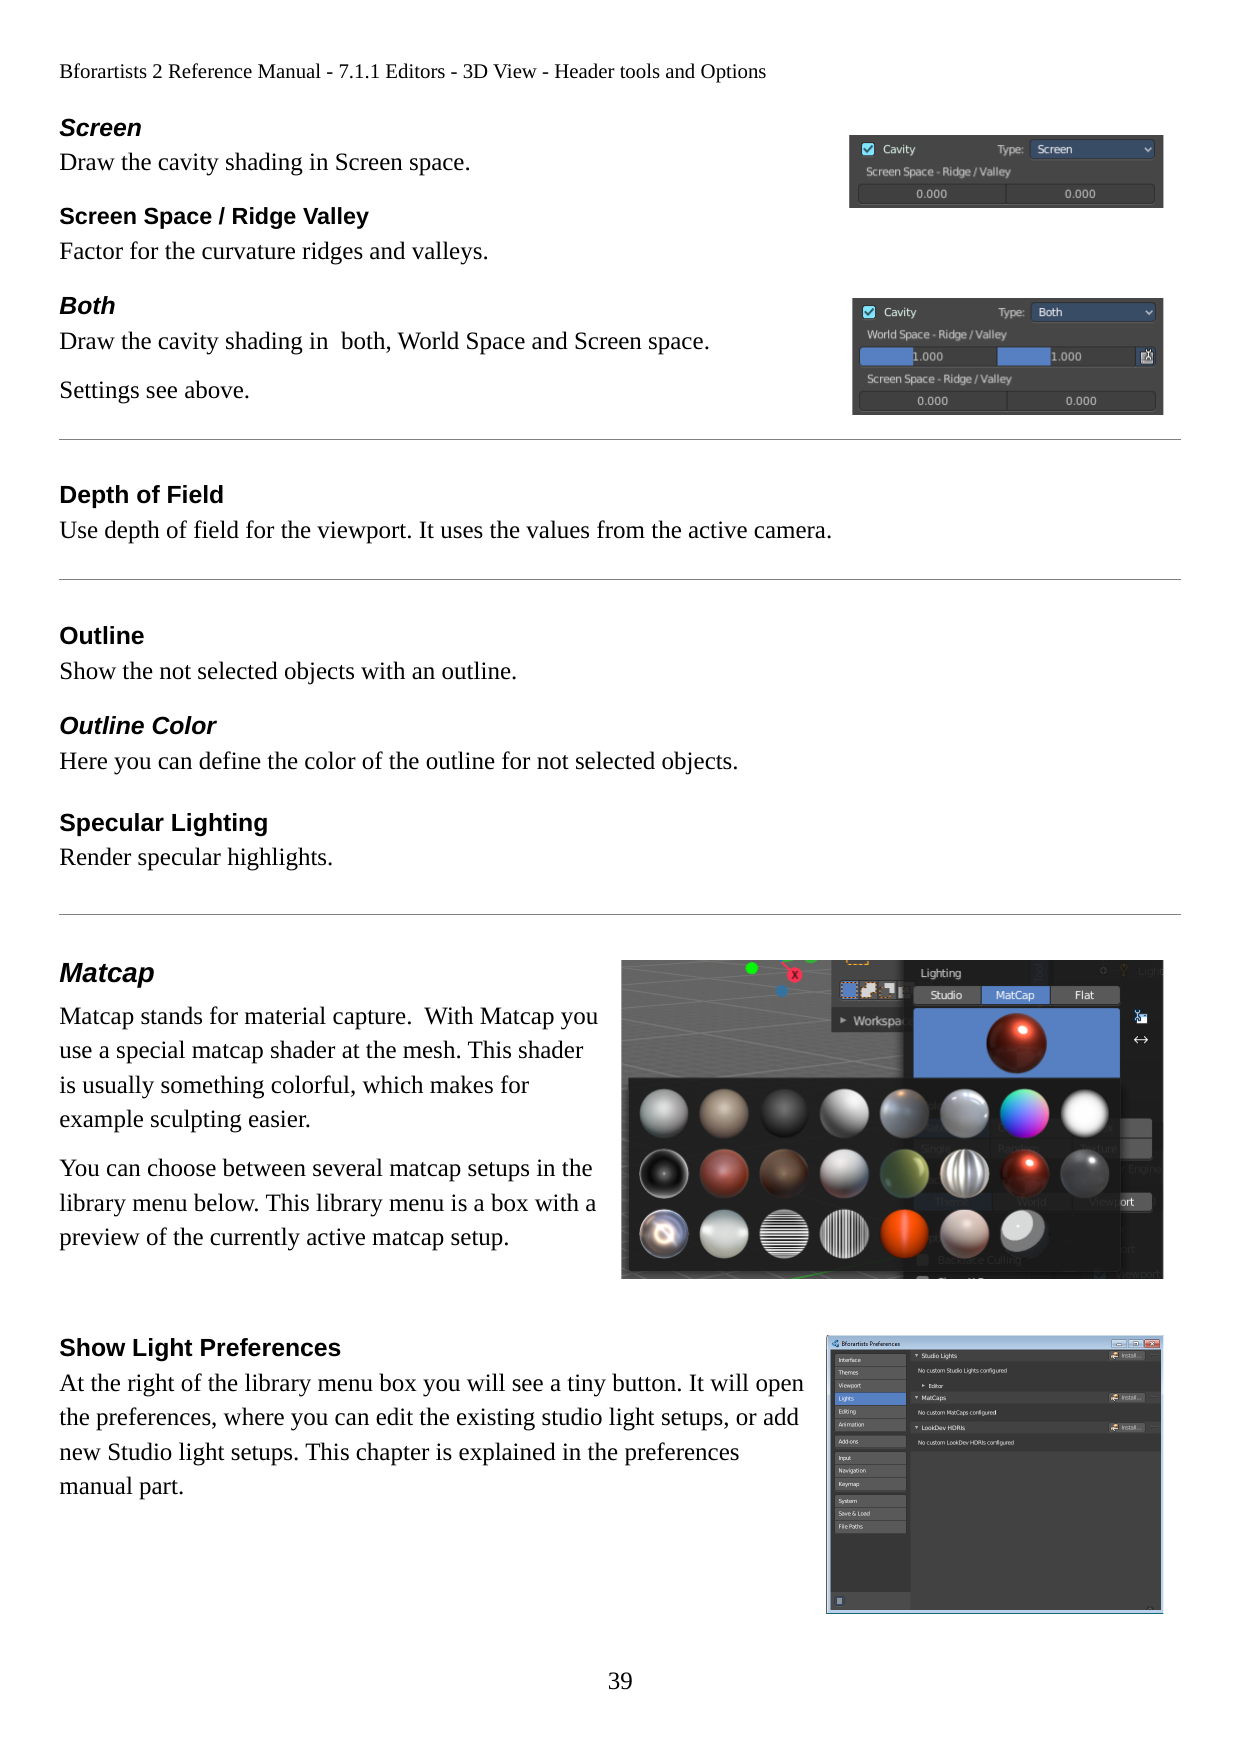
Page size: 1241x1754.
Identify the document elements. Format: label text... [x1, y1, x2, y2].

subtitle Show Light Preferences [59, 1333, 1181, 1362]
picture [826, 1335, 1164, 1614]
subtitle Outline [59, 621, 1181, 650]
text At the right of the library menu box you will see a tiny button. It will open the preferences, where you can edit the existing studio light setups, or add new Studio light setups. This chapter is explained in the preferences manual part. [59, 1368, 826, 1500]
text Draw the cavity shading in both, World Space and Screen space. [59, 326, 852, 354]
subtitle Screen Space / Ridge Valley [59, 203, 1181, 229]
text Draw the cavity shading in Screen space. [59, 147, 849, 176]
picture [621, 960, 1164, 1279]
text You can choose between several matcap setups in the library menu below. This library menu is a box with a preview of the currently active matcap setup. [59, 1153, 621, 1251]
subtitle Outline Color [59, 711, 1181, 740]
picture [849, 135, 1164, 208]
text Render specular highlights. [59, 842, 1181, 871]
subtitle Both [59, 291, 1181, 319]
subtitle Screen [59, 113, 1181, 141]
text Use depth of field for the viewport. It uses the values from the active camera. [59, 515, 1181, 544]
picture [852, 298, 1164, 415]
text Show the not selected objects with an outline. [59, 656, 1181, 685]
subtitle Depth of Field [59, 481, 1181, 509]
text Here you can define the color of the outline for not selected objects. [59, 746, 1181, 775]
subtitle Matcap [59, 957, 1181, 988]
text Factor for the curvature ridges and valleys. [59, 236, 1181, 264]
text [1164, 375, 1181, 404]
text Matcap stands for material capture. With Matcap you use a special matcap shader at the mesh. This shader is usually something colorful, which makes for example sculpting easier. [59, 1001, 621, 1133]
text Settings see above. [59, 375, 852, 404]
subtitle Specular Lighting [59, 808, 1181, 836]
